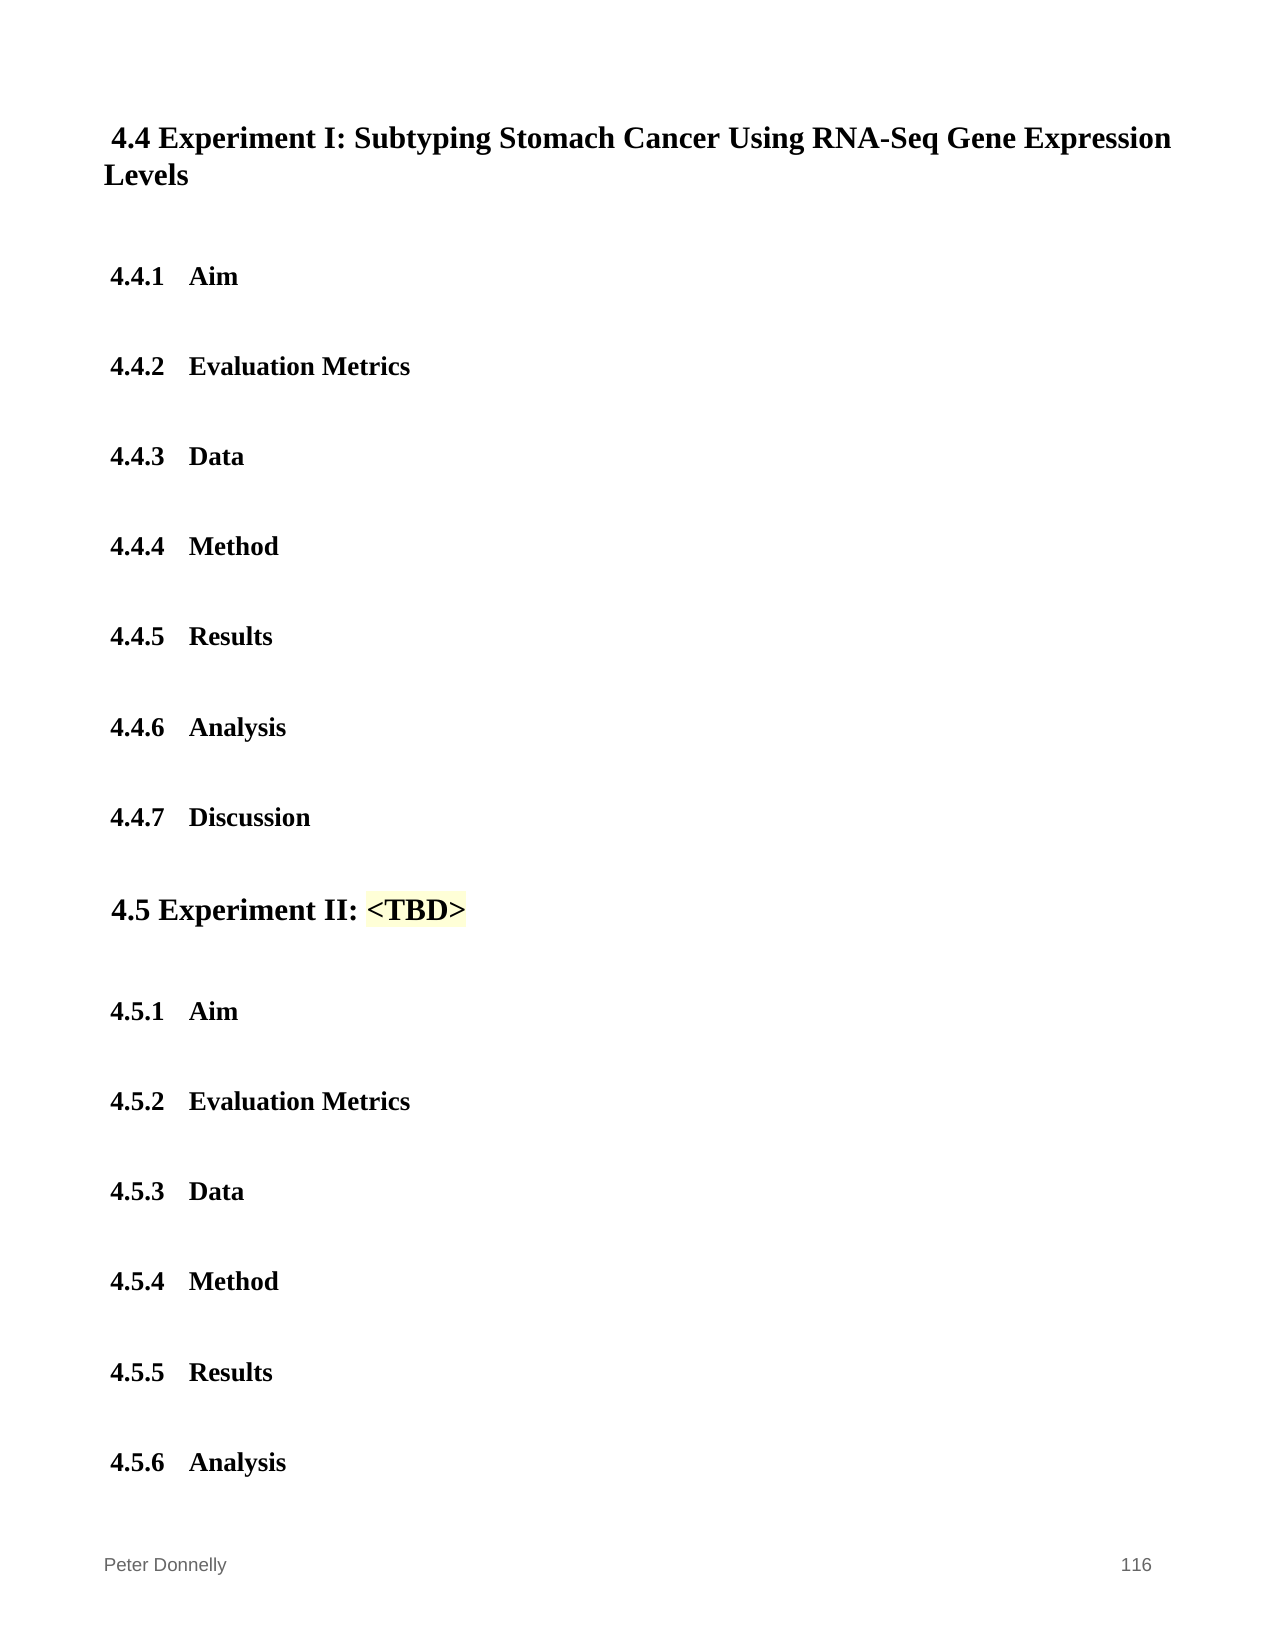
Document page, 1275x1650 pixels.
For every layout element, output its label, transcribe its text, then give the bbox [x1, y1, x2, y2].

subtitle Experiment I: Subtyping Stomach Cancer Using RNA-Seq Gene Expression Levels [103, 120, 1181, 192]
subtitle Results [103, 620, 1181, 652]
subtitle Analysis [103, 711, 1181, 742]
subtitle Method [103, 530, 1181, 561]
subtitle Method [103, 1266, 1181, 1297]
subtitle Evaluation Metrics [103, 350, 1181, 381]
subtitle Experiment II: <TBD> [103, 891, 1181, 927]
subtitle Evaluation Metrics [103, 1085, 1181, 1116]
subtitle Results [103, 1356, 1181, 1387]
subtitle Discussion [103, 801, 1181, 832]
subtitle Aim [103, 995, 1181, 1026]
subtitle Analysis [103, 1446, 1181, 1477]
subtitle Data [103, 440, 1181, 471]
subtitle Aim [103, 259, 1181, 291]
subtitle Data [103, 1175, 1181, 1206]
